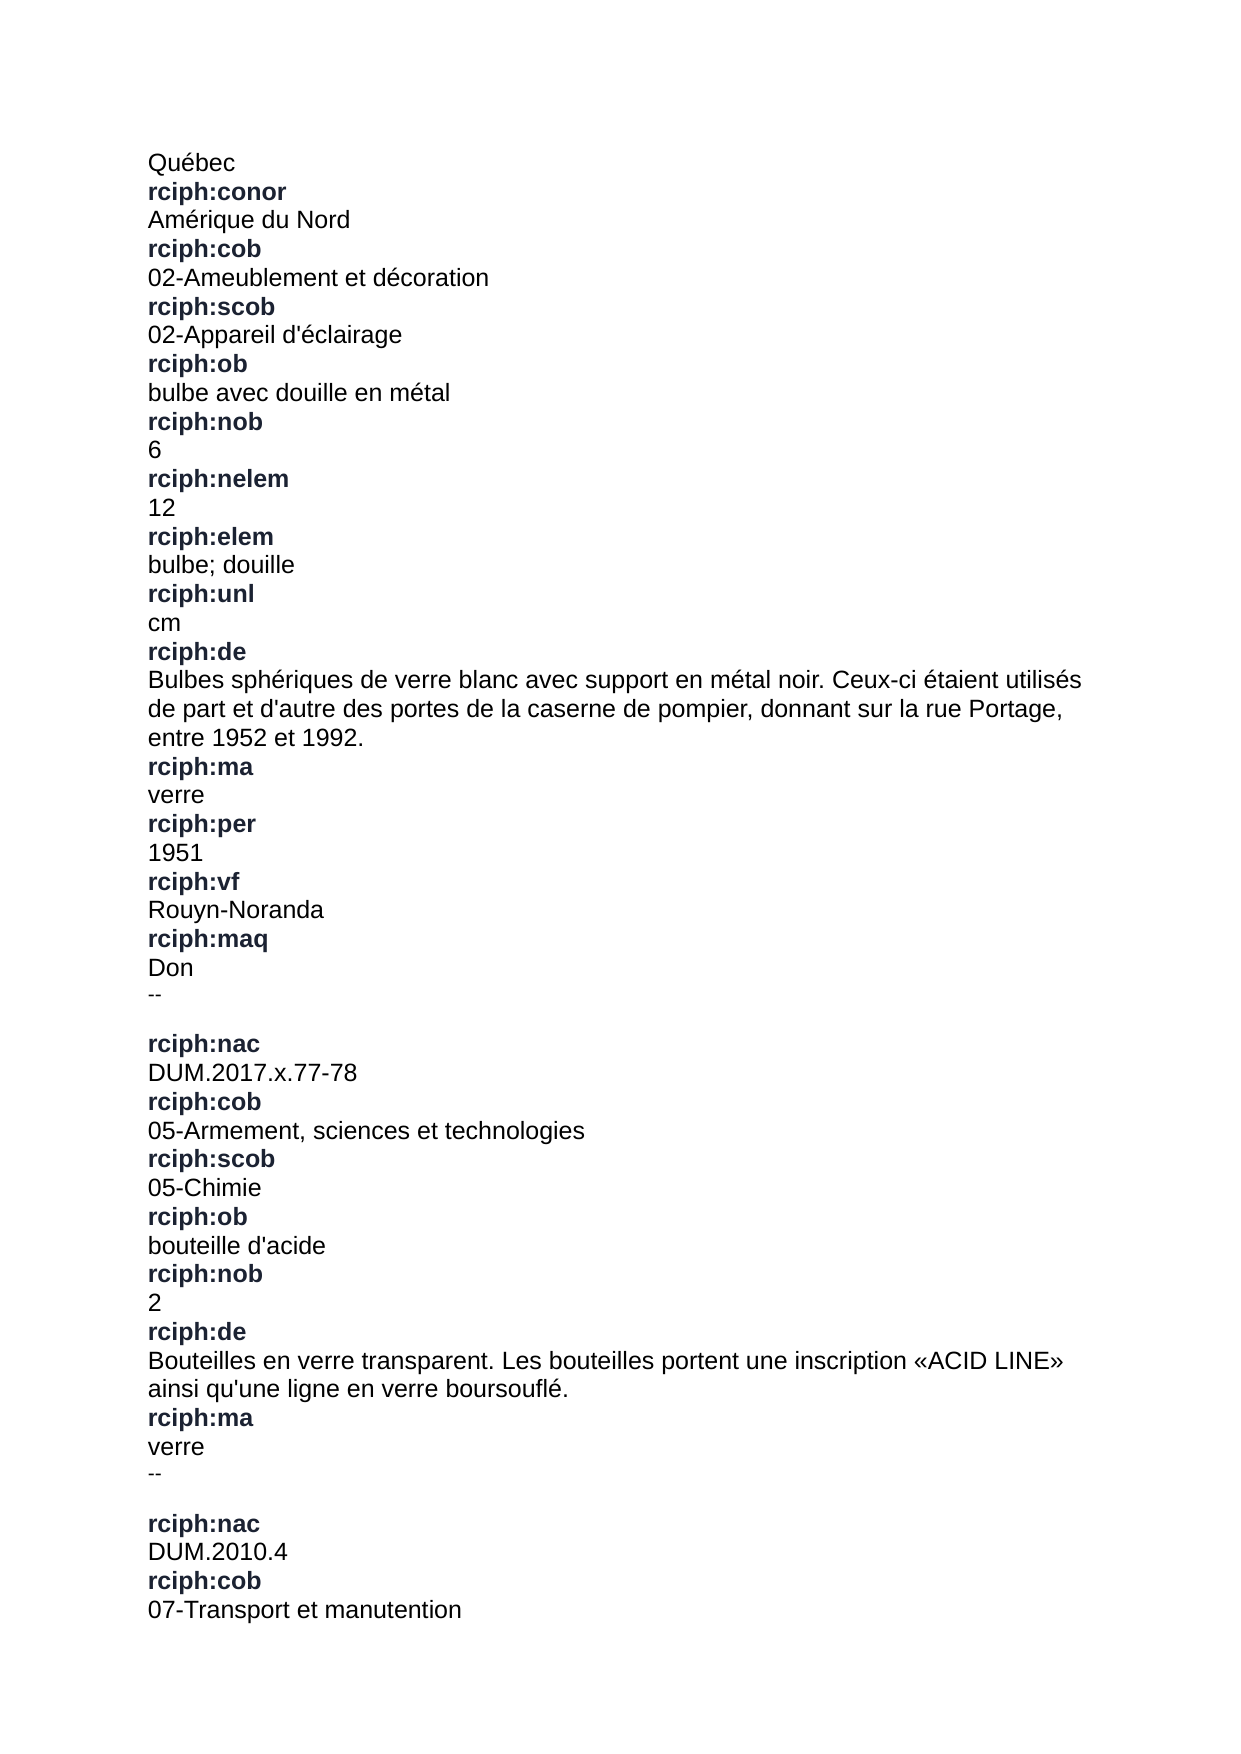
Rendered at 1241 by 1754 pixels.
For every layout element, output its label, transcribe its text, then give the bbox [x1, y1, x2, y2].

text cm [148, 608, 1092, 636]
text rciph:conor [148, 176, 1092, 205]
text Bulbes sphériques de verre blanc avec support en métal noir. Ceux-ci étaient utilisés de part et d'autre des portes de la caserne de pompier, donnant sur la rue Portage, entre 1952 et 1992. [148, 665, 1092, 751]
text rciph:maq [148, 924, 1092, 953]
text rciph:ob [148, 1202, 1092, 1231]
text 05-Armement, sciences et technologies [148, 1116, 1092, 1144]
text 02-Ameublement et décoration [148, 263, 1092, 291]
text bouteille d'acide [148, 1231, 1092, 1259]
text 1951 [148, 838, 1092, 866]
text rciph:de [148, 636, 1092, 665]
text verre [148, 1432, 1092, 1461]
text rciph:de [148, 1317, 1092, 1346]
text rciph:ma [148, 751, 1092, 780]
text bulbe avec douille en métal [148, 378, 1092, 406]
text Amérique du Nord [148, 205, 1092, 234]
text Don [148, 953, 1092, 981]
text DUM.2010.4 [148, 1537, 1092, 1566]
text DUM.2017.x.77-78 [148, 1058, 1092, 1087]
text rciph:ob [148, 349, 1092, 378]
text 02-Appareil d'éclairage [148, 320, 1092, 349]
text -- [148, 1461, 1092, 1484]
text 12 [148, 493, 1092, 521]
text Québec [148, 148, 1092, 176]
text rciph:elem [148, 521, 1092, 550]
text 2 [148, 1288, 1092, 1317]
text rciph:ma [148, 1403, 1092, 1432]
text rciph:nob [148, 406, 1092, 435]
text rciph:scob [148, 1144, 1092, 1173]
text rciph:scob [148, 291, 1092, 320]
text Rouyn-Noranda [148, 895, 1092, 924]
text rciph:nac [148, 1029, 1092, 1058]
text 07-Transport et manutention [148, 1595, 1092, 1623]
text verre [148, 780, 1092, 809]
text rciph:nob [148, 1259, 1092, 1288]
text 6 [148, 435, 1092, 464]
text rciph:cob [148, 1087, 1092, 1116]
text rciph:nac [148, 1508, 1092, 1537]
text rciph:cob [148, 234, 1092, 263]
text rciph:vf [148, 866, 1092, 895]
text bulbe; douille [148, 550, 1092, 579]
text Bouteilles en verre transparent. Les bouteilles portent une inscription «ACID LINE» ainsi qu'une ligne en verre boursouflé. [148, 1346, 1092, 1403]
text rciph:nelem [148, 464, 1092, 493]
text rciph:unl [148, 579, 1092, 608]
text 05-Chimie [148, 1173, 1092, 1202]
text rciph:per [148, 809, 1092, 838]
text rciph:cob [148, 1566, 1092, 1595]
text -- [148, 981, 1092, 1005]
